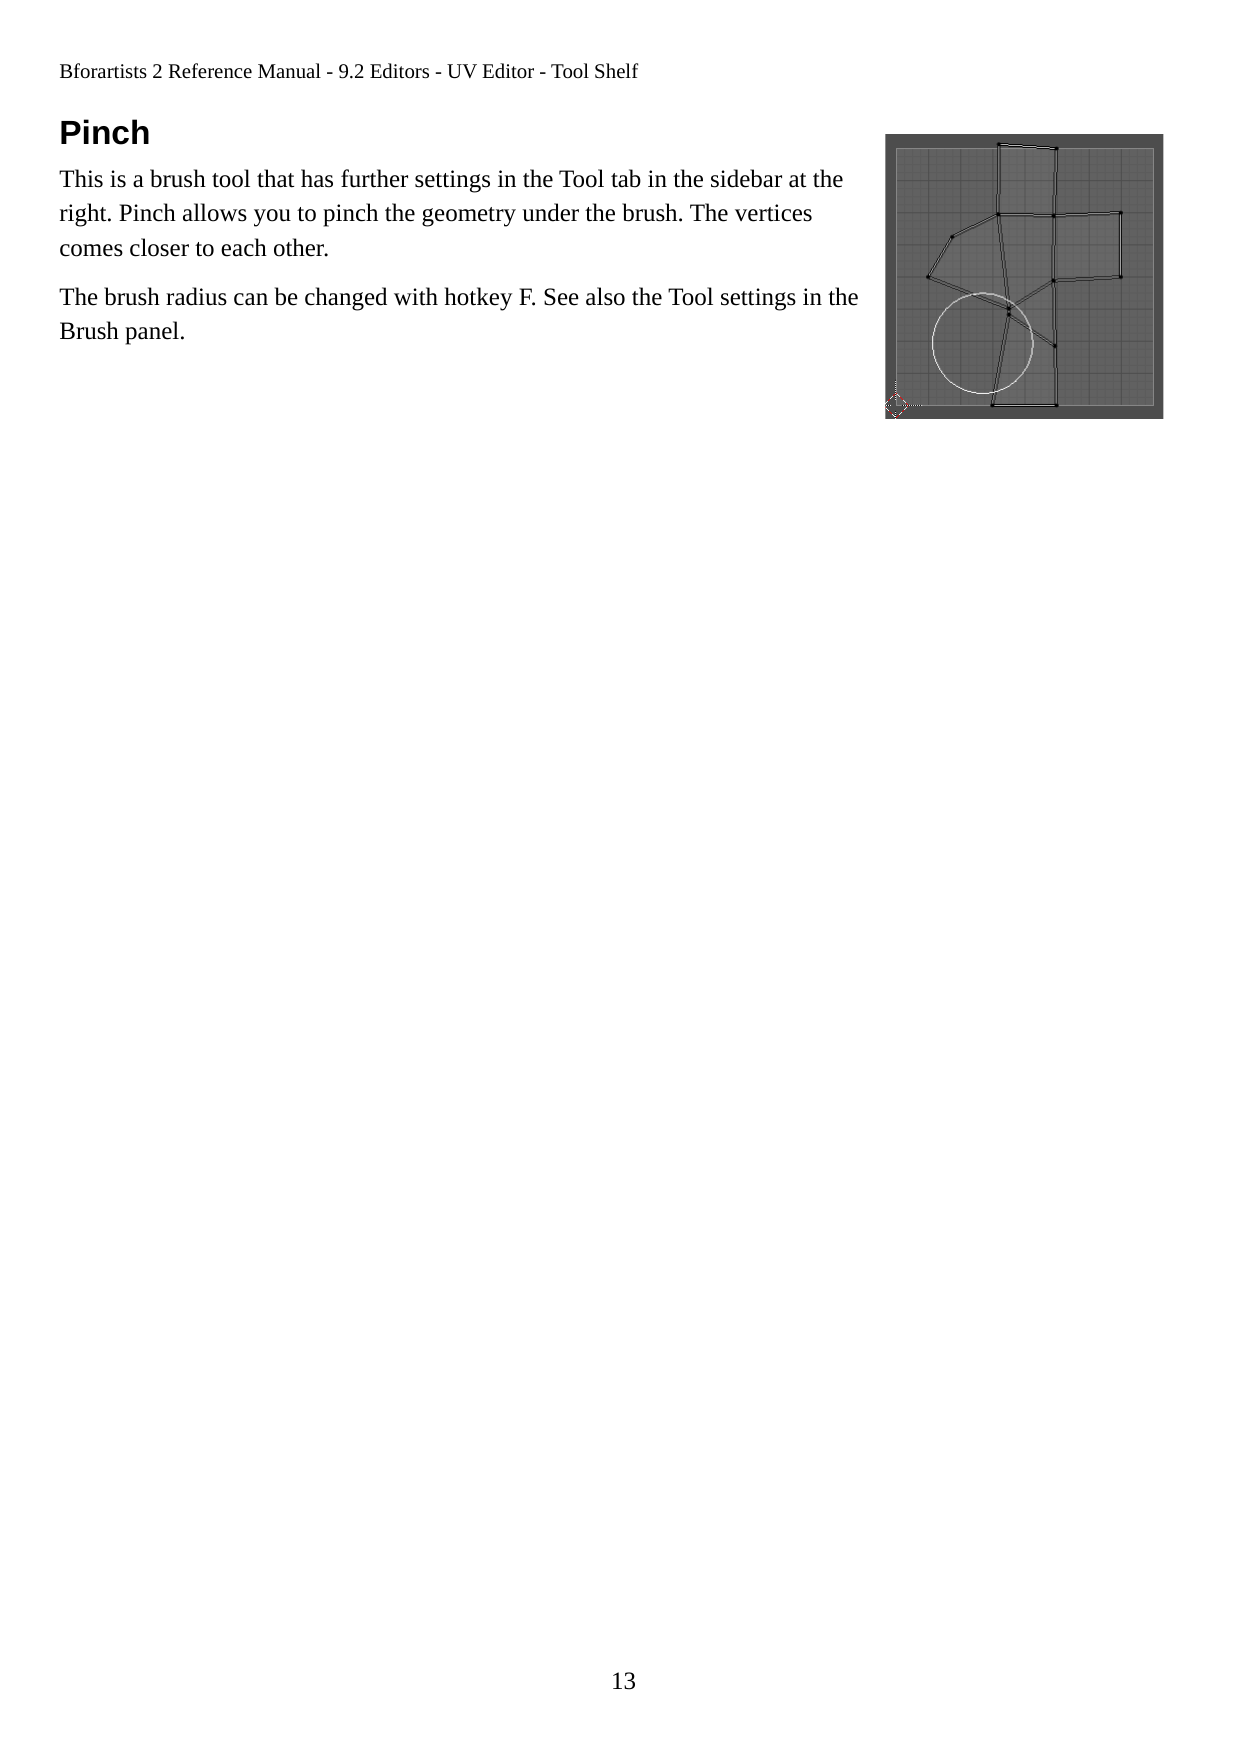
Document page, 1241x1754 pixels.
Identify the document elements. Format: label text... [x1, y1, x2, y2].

subtitle Pinch [59, 113, 1181, 151]
text The brush radius can be changed with hotkey F. See also the Tool settings in the Brush panel. [59, 282, 885, 345]
text This is a brush tool that has further settings in the Tool tab in the sidebar at the right. Pinch allows you to pinch the geometry under the brush. The vertices comes closer to each other. [59, 164, 885, 261]
picture [885, 134, 1164, 419]
